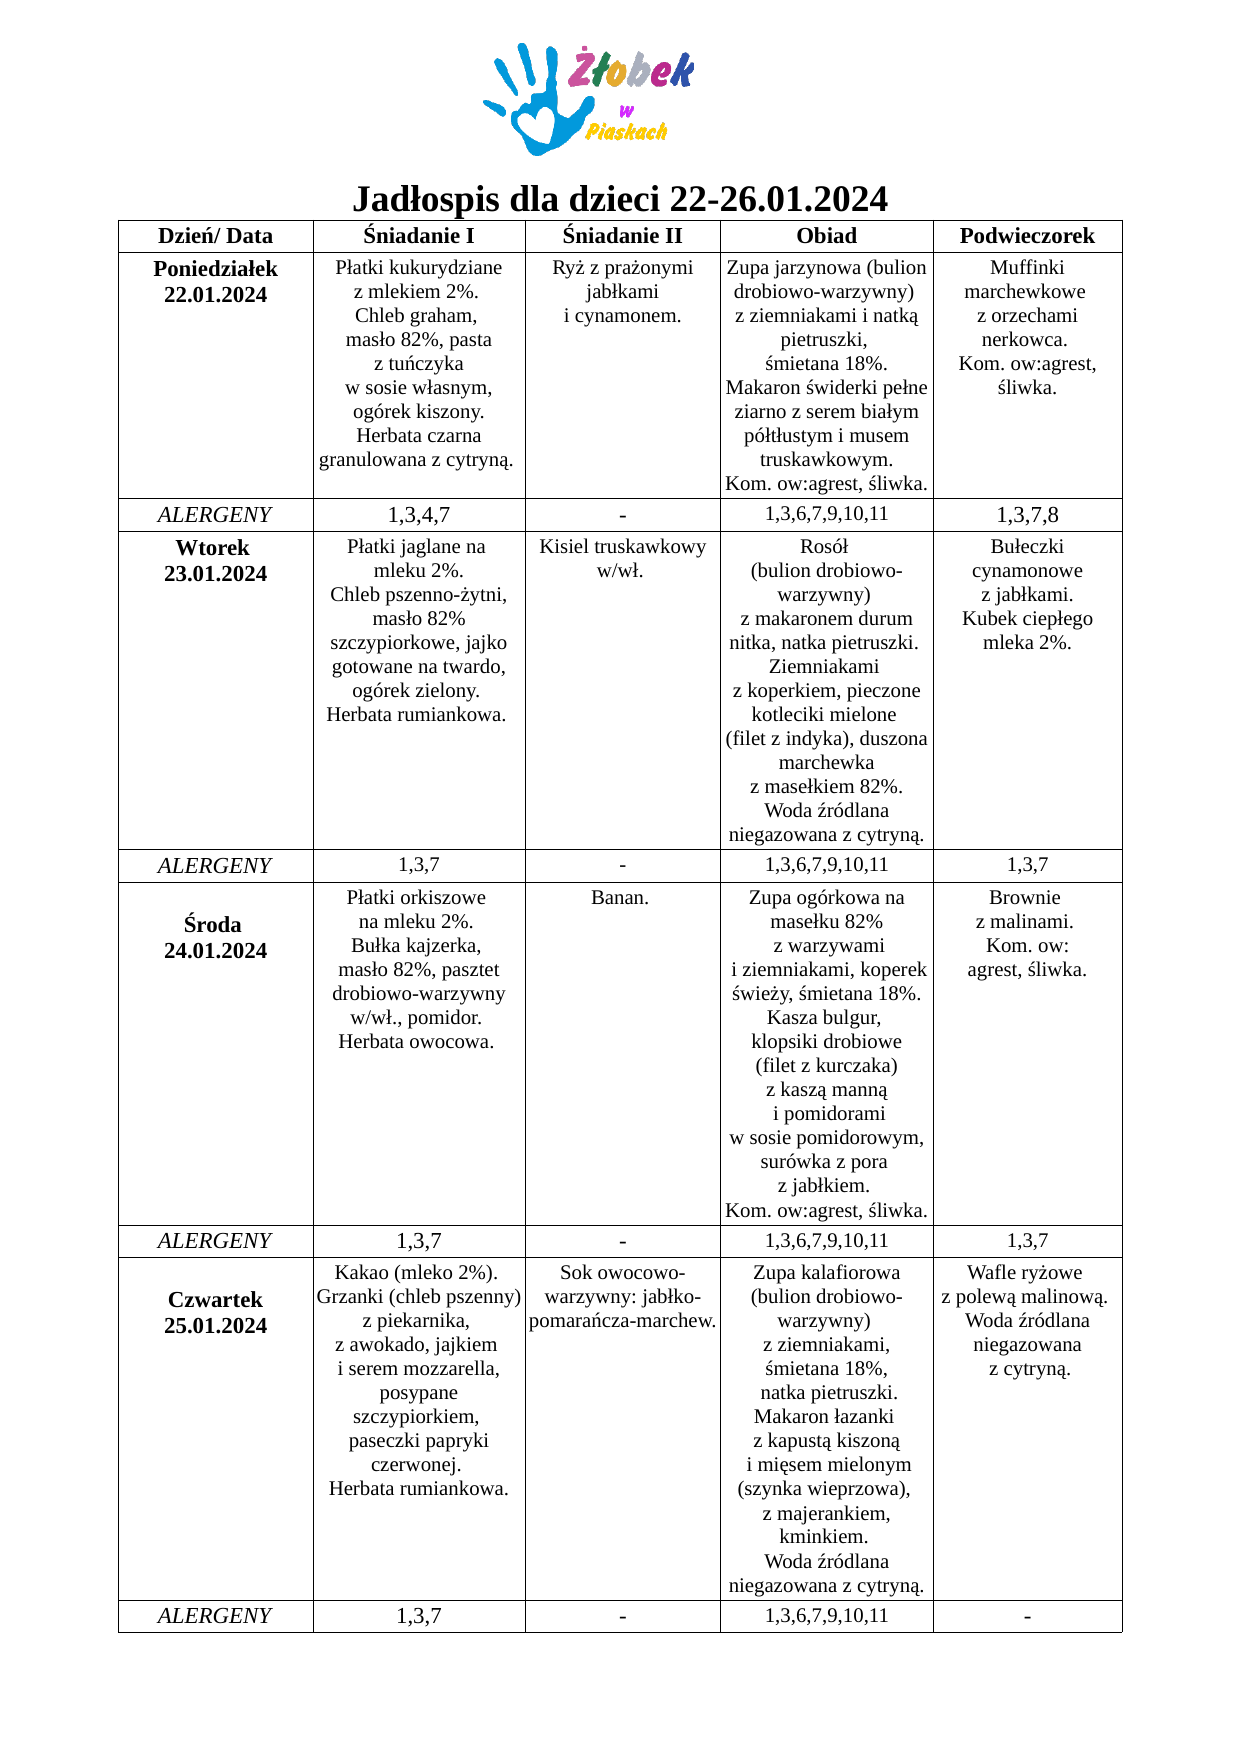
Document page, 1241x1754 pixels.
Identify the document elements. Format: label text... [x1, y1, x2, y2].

table_cell Płatki orkiszowe na mleku 2%. Bułka kajzerka, masło 82%, pasztet drobiowo-warzywny w/wł., pomidor. Herbata owocowa. [314, 883, 525, 1224]
picture [483, 43, 694, 156]
table_header Obiad [721, 221, 933, 252]
table_cell 1,3,6,7,9,10,11 [721, 850, 933, 882]
table_cell Czwartek 25.01.2024 [119, 1258, 313, 1599]
table_cell Rosół (bulion drobiowo-warzywny) z makaronem durum nitka, natka pietruszki. Ziemniakami z koperkiem, pieczone kotleciki mielone (filet z indyka), duszona marchewka z masełkiem 82%. Woda źródlana niegazowana z cytryną. [721, 532, 933, 849]
picture [518, 108, 554, 143]
table_cell Płatki jaglane na mleku 2%. Chleb pszenno-żytni, masło 82% szczypiorkowe, jajko gotowane na twardo, ogórek zielony. Herbata rumiankowa. [314, 532, 525, 849]
table_cell 1,3,7 [314, 1226, 525, 1257]
table_header Podwieczorek [934, 221, 1122, 252]
table_cell 1,3,6,7,9,10,11 [721, 1601, 933, 1632]
table_cell 1,3,6,7,9,10,11 [721, 1226, 933, 1257]
table_cell 1,3,7 [934, 850, 1122, 882]
table_cell Banan. [526, 883, 720, 1224]
table_cell 1,3,6,7,9,10,11 [721, 499, 933, 531]
table_cell 1,3,7 [934, 1226, 1122, 1257]
table_cell ALERGENY [119, 1226, 313, 1257]
table_header Śniadanie I [314, 221, 525, 252]
table_cell Wafle ryżowe z polewą malinową. Woda źródlana niegazowana z cytryną. [934, 1258, 1122, 1599]
table_cell Wtorek 23.01.2024 [119, 532, 313, 849]
table_cell Bułeczki cynamonowe z jabłkami. Kubek ciepłego mleka 2%. [934, 532, 1122, 849]
table_cell ALERGENY [119, 499, 313, 531]
table_cell Zupa jarzynowa (bulion drobiowo-warzywny) z ziemniakami i natką pietruszki, śmietana 18%. Makaron świderki pełne ziarno z serem białym półtłustym i musem truskawkowym. Kom. ow:agrest, śliwka. [721, 253, 933, 498]
table_cell Brownie z malinami. Kom. ow: agrest, śliwka. [934, 883, 1122, 1224]
table_cell Ryż z prażonymi jabłkami i cynamonem. [526, 253, 720, 498]
table_cell 1,3,7,8 [934, 499, 1122, 531]
table_cell Płatki kukurydziane z mlekiem 2%. Chleb graham, masło 82%, pasta z tuńczyka w sosie własnym, ogórek kiszony. Herbata czarna granulowana z cytryną. [314, 253, 525, 498]
table_cell - [526, 1601, 720, 1632]
table_cell Poniedziałek 22.01.2024 [119, 253, 313, 498]
table_cell - [934, 1601, 1122, 1632]
table_header Śniadanie II [526, 221, 720, 252]
table_cell 1,3,4,7 [314, 499, 525, 531]
table_cell Sok owocowo-warzywny: jabłko-pomarańcza-marchew. [526, 1258, 720, 1599]
table_cell Zupa kalafiorowa (bulion drobiowo-warzywny) z ziemniakami, śmietana 18%, natka pietruszki. Makaron łazanki z kapustą kiszoną i mięsem mielonym (szynka wieprzowa), z majerankiem, kminkiem. Woda źródlana niegazowana z cytryną. [721, 1258, 933, 1599]
table_cell ALERGENY [119, 850, 313, 882]
table_cell - [526, 1226, 720, 1257]
table_cell Muffinki marchewkowe z orzechami nerkowca. Kom. ow:agrest, śliwka. [934, 253, 1122, 498]
table_cell Kakao (mleko 2%). Grzanki (chleb pszenny) z piekarnika, z awokado, jajkiem i serem mozzarella, posypane szczypiorkiem, paseczki papryki czerwonej. Herbata rumiankowa. [314, 1258, 525, 1599]
table_cell 1,3,7 [314, 1601, 525, 1632]
table_cell Zupa ogórkowa na masełku 82% z warzywami i ziemniakami, koperek świeży, śmietana 18%. Kasza bulgur, klopsiki drobiowe (filet z kurczaka) z kaszą manną i pomidorami w sosie pomidorowym, surówka z pora z jabłkiem. Kom. ow:agrest, śliwka. [721, 883, 933, 1224]
table_cell ALERGENY [119, 1601, 313, 1632]
table_cell 1,3,7 [314, 850, 525, 882]
table_header Dzień/ Data [119, 221, 313, 252]
table_cell - [526, 499, 720, 531]
table_cell Środa 24.01.2024 [119, 883, 313, 1224]
table_cell Kisiel truskawkowy w/wł. [526, 532, 720, 849]
text Jadłospis dla dzieci 22-26.01.2024 [118, 176, 1122, 219]
table_cell - [526, 850, 720, 882]
